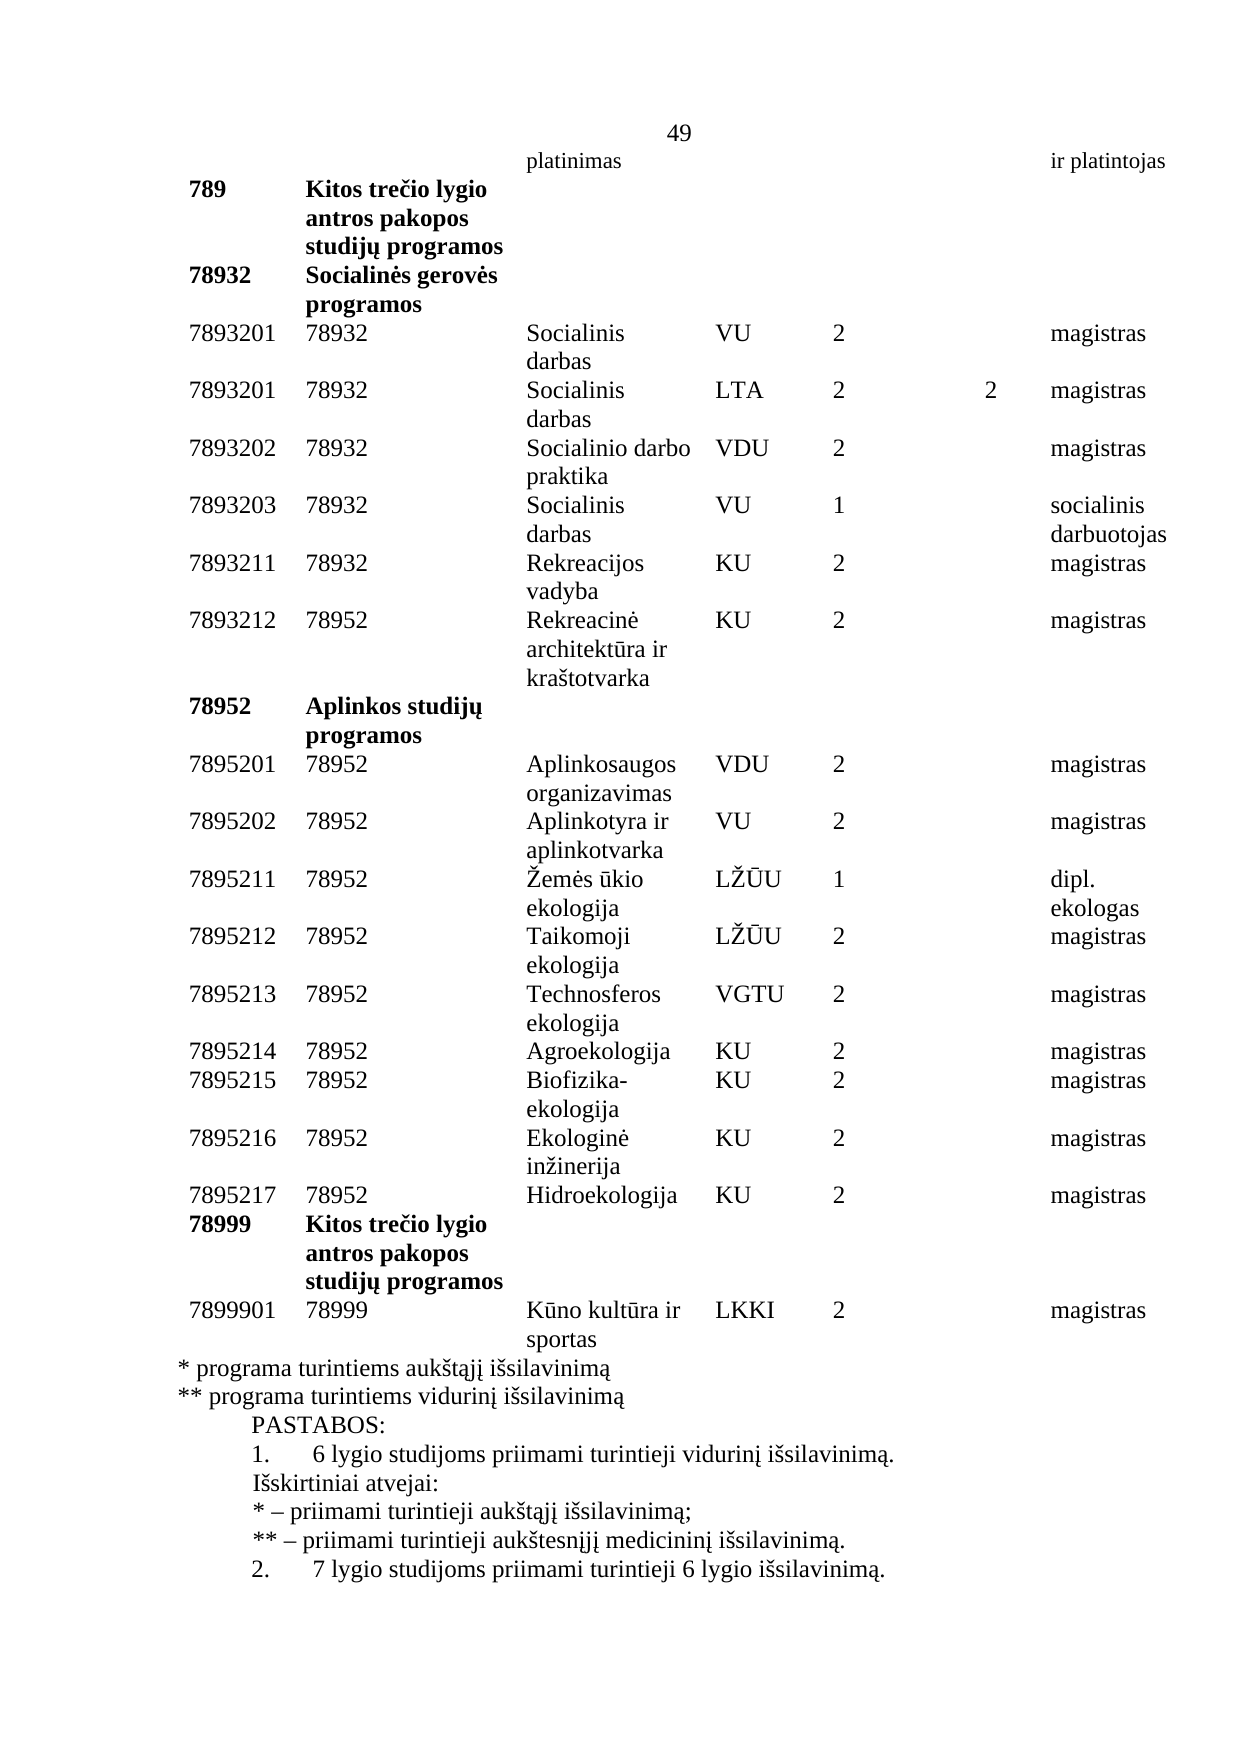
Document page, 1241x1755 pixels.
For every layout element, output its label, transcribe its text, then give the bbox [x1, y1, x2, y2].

table_cell [1202, 1036, 1207, 1065]
table_cell 78952 [177, 691, 294, 749]
table_cell [902, 148, 973, 174]
table_cell dipl. ekologas [1039, 864, 1197, 921]
text Pastabos: [177, 1410, 1181, 1439]
table_cell [1197, 1065, 1202, 1123]
table_cell [902, 691, 973, 749]
table_cell [902, 318, 973, 375]
table_cell [973, 318, 1039, 375]
table_cell [902, 806, 973, 864]
table_cell 1 [821, 490, 902, 548]
table_cell [902, 864, 973, 921]
table_cell Kitos trečio lygio antros pakopos studijų programos [294, 1209, 515, 1295]
table_cell [902, 260, 973, 318]
table_cell magistras [1039, 1123, 1197, 1180]
table_cell VDU [704, 749, 821, 806]
table_cell [1197, 979, 1202, 1036]
text 2. 7 lygio studijoms priimami turintieji 6 lygio išsilavinimą. [177, 1554, 1181, 1583]
table_cell [1039, 174, 1197, 260]
table_cell [704, 260, 821, 318]
table_cell 7893201 [177, 375, 294, 433]
table_cell 2 [821, 749, 902, 806]
table_cell magistras [1039, 1065, 1197, 1123]
table_cell [902, 548, 973, 605]
table_cell Aplinkos studijų programos [294, 691, 515, 749]
table_cell 78952 [294, 1180, 515, 1209]
table_cell ir platintojas [1039, 148, 1197, 174]
table_cell Žemės ūkio ekologija [515, 864, 704, 921]
table_cell 1 [821, 864, 902, 921]
table_cell [1202, 174, 1207, 260]
table_cell [1197, 260, 1202, 318]
table_cell 78932 [294, 375, 515, 433]
table_cell [1197, 148, 1202, 174]
table_cell 78932 [294, 318, 515, 375]
table_cell [1202, 1123, 1207, 1180]
table_cell [973, 433, 1039, 490]
table_cell Aplinkotyra ir aplinkotvarka [515, 806, 704, 864]
table_cell Kitos trečio lygio antros pakopos studijų programos [294, 174, 515, 260]
table_cell [1202, 749, 1207, 806]
table_cell 2 [821, 1295, 902, 1353]
table_cell Socialinis darbas [515, 490, 704, 548]
table_cell Aplinkosaugos organizavimas [515, 749, 704, 806]
table_cell 78952 [294, 605, 515, 691]
table_cell magistras [1039, 1036, 1197, 1065]
table_cell 78952 [294, 1036, 515, 1065]
table_cell 2 [821, 921, 902, 979]
text 1. 6 lygio studijoms priimami turintieji vidurinį išsilavinimą. [177, 1439, 1181, 1468]
table_cell 2 [821, 433, 902, 490]
table_cell socialinis darbuotojas [1039, 490, 1197, 548]
table_cell 2 [821, 1123, 902, 1180]
table_cell [515, 174, 704, 260]
table_cell [1202, 1209, 1207, 1295]
table_cell [973, 148, 1039, 174]
table_cell VDU [704, 433, 821, 490]
table_cell Technosferos ekologija [515, 979, 704, 1036]
table_cell [973, 749, 1039, 806]
table_cell 7895215 [177, 1065, 294, 1123]
table_cell 78999 [177, 1209, 294, 1295]
table_cell [1197, 433, 1202, 490]
table_cell [821, 691, 902, 749]
table_cell 78952 [294, 979, 515, 1036]
table_cell [973, 174, 1039, 260]
table_cell 7895211 [177, 864, 294, 921]
table_cell Hidroekologija [515, 1180, 704, 1209]
table_cell [1197, 806, 1202, 864]
table_cell [821, 1209, 902, 1295]
table_cell [1197, 174, 1202, 260]
table_cell Socialinės gerovės programos [294, 260, 515, 318]
table_cell 7895201 [177, 749, 294, 806]
table_cell 78952 [294, 864, 515, 921]
table_cell [1197, 1209, 1202, 1295]
table_cell magistras [1039, 548, 1197, 605]
table_cell [1202, 921, 1207, 979]
table_cell [1202, 1065, 1207, 1123]
table_cell [902, 749, 973, 806]
table_cell magistras [1039, 318, 1197, 375]
table_cell 7893202 [177, 433, 294, 490]
table_cell 789 [177, 174, 294, 260]
table_cell 78999 [294, 1295, 515, 1353]
table_cell magistras [1039, 433, 1197, 490]
table_cell [1202, 433, 1207, 490]
text * programa turintiems aukštąjį išsilavinimą [177, 1353, 1181, 1381]
table_cell [1202, 979, 1207, 1036]
table_cell magistras [1039, 806, 1197, 864]
table_cell 2 [821, 1036, 902, 1065]
table_cell LŽŪU [704, 864, 821, 921]
table_cell [1202, 605, 1207, 691]
table_cell [973, 1209, 1039, 1295]
table_cell 7893212 [177, 605, 294, 691]
table_cell [704, 148, 821, 174]
table_cell LTA [704, 375, 821, 433]
table_cell 78932 [294, 548, 515, 605]
table_cell 7895217 [177, 1180, 294, 1209]
table_cell 78932 [294, 490, 515, 548]
table_cell [973, 691, 1039, 749]
table_cell magistras [1039, 979, 1197, 1036]
table_cell Socialinis darbas [515, 375, 704, 433]
text ** – priimami turintieji aukštesnįjį medicininį išsilavinimą. [177, 1525, 1181, 1554]
table_cell [1202, 864, 1207, 921]
table_cell [973, 548, 1039, 605]
table_cell [515, 1209, 704, 1295]
table_cell [973, 1036, 1039, 1065]
table_cell 2 [821, 1180, 902, 1209]
table_cell 78952 [294, 806, 515, 864]
table_cell 7899901 [177, 1295, 294, 1353]
table_cell KU [704, 605, 821, 691]
table_cell 2 [821, 806, 902, 864]
table_cell [704, 691, 821, 749]
table_cell KU [704, 548, 821, 605]
table_cell VU [704, 318, 821, 375]
table_cell KU [704, 1180, 821, 1209]
table_cell 7895212 [177, 921, 294, 979]
table_cell 7893203 [177, 490, 294, 548]
table_cell [902, 433, 973, 490]
table_cell [902, 490, 973, 548]
table_cell magistras [1039, 605, 1197, 691]
table_cell 78952 [294, 1065, 515, 1123]
table_cell 2 [821, 979, 902, 1036]
table_cell 2 [973, 375, 1039, 433]
table_cell [704, 174, 821, 260]
table_cell 2 [821, 605, 902, 691]
table_cell [902, 174, 973, 260]
table_cell [1197, 548, 1202, 605]
table_cell [515, 691, 704, 749]
table_cell [1197, 749, 1202, 806]
table_cell [902, 921, 973, 979]
table_cell [1202, 260, 1207, 318]
table_cell [1197, 691, 1202, 749]
table_cell Kūno kultūra ir sportas [515, 1295, 704, 1353]
table_cell [1197, 1295, 1202, 1353]
table_cell [973, 864, 1039, 921]
table_cell [1039, 691, 1197, 749]
table_cell [973, 605, 1039, 691]
table_cell [1202, 1295, 1207, 1353]
table_cell [1197, 1123, 1202, 1180]
table_cell [1197, 605, 1202, 691]
table_cell 78932 [177, 260, 294, 318]
table_cell [821, 148, 902, 174]
table_cell [294, 148, 515, 174]
table_cell [515, 260, 704, 318]
table_cell [177, 148, 294, 174]
table_cell 7895214 [177, 1036, 294, 1065]
table_cell 2 [821, 1065, 902, 1123]
table_cell [1039, 1209, 1197, 1295]
table_cell [1202, 548, 1207, 605]
table_cell [902, 1295, 973, 1353]
table_cell [973, 1065, 1039, 1123]
table_cell 78952 [294, 749, 515, 806]
table_cell 78952 [294, 921, 515, 979]
table_cell 2 [821, 318, 902, 375]
table_cell [973, 260, 1039, 318]
table_cell [1202, 490, 1207, 548]
table_cell 78932 [294, 433, 515, 490]
table_cell Taikomoji ekologija [515, 921, 704, 979]
table_cell [902, 1209, 973, 1295]
table_cell [1202, 691, 1207, 749]
table_cell VGTU [704, 979, 821, 1036]
table_cell Rekreacijos vadyba [515, 548, 704, 605]
table_cell [1202, 375, 1207, 433]
table_cell KU [704, 1065, 821, 1123]
table_cell [1202, 806, 1207, 864]
table_cell [704, 1209, 821, 1295]
table_cell [821, 260, 902, 318]
table_cell VU [704, 490, 821, 548]
table_cell [821, 174, 902, 260]
table_cell [902, 1065, 973, 1123]
table_cell [1197, 864, 1202, 921]
text * – priimami turintieji aukštąjį išsilavinimą; [177, 1496, 1181, 1525]
table_cell 78952 [294, 1123, 515, 1180]
table_cell Socialinis darbas [515, 318, 704, 375]
table_cell 7895213 [177, 979, 294, 1036]
table_cell 7895216 [177, 1123, 294, 1180]
table_cell [1202, 318, 1207, 375]
table_cell platinimas [515, 148, 704, 174]
table_cell Biofizika-ekologija [515, 1065, 704, 1123]
table_cell LŽŪU [704, 921, 821, 979]
table_cell [1202, 1180, 1207, 1209]
table_cell [902, 1123, 973, 1180]
table_cell KU [704, 1036, 821, 1065]
table_cell [1197, 1036, 1202, 1065]
table_cell 2 [821, 548, 902, 605]
table_cell [902, 979, 973, 1036]
table_cell LKKI [704, 1295, 821, 1353]
table_cell [902, 1036, 973, 1065]
table_cell KU [704, 1123, 821, 1180]
table_cell [902, 375, 973, 433]
table_cell magistras [1039, 1295, 1197, 1353]
table_cell [902, 605, 973, 691]
table_cell [1197, 318, 1202, 375]
table_cell [1197, 490, 1202, 548]
table_cell magistras [1039, 749, 1197, 806]
table_cell magistras [1039, 921, 1197, 979]
table_cell [973, 921, 1039, 979]
table_cell [973, 1123, 1039, 1180]
table_cell 2 [821, 375, 902, 433]
table_cell [1197, 1180, 1202, 1209]
table_cell 7895202 [177, 806, 294, 864]
table_cell [973, 979, 1039, 1036]
text ** programa turintiems vidurinį išsilavinimą [177, 1381, 1181, 1410]
table_cell Socialinio darbo praktika [515, 433, 704, 490]
table_cell VU [704, 806, 821, 864]
table_cell [1039, 260, 1197, 318]
text Išskirtiniai atvejai: [177, 1468, 1181, 1496]
table_cell Agroekologija [515, 1036, 704, 1065]
table_cell [973, 806, 1039, 864]
table_cell 7893201 [177, 318, 294, 375]
table_cell magistras [1039, 1180, 1197, 1209]
table_cell Rekreacinė architektūra ir kraštotvarka [515, 605, 704, 691]
table_cell magistras [1039, 375, 1197, 433]
table_cell [973, 490, 1039, 548]
table_cell Ekologinė inžinerija [515, 1123, 704, 1180]
table_cell [973, 1180, 1039, 1209]
table_cell [1202, 148, 1207, 174]
table_cell [902, 1180, 973, 1209]
table_cell [973, 1295, 1039, 1353]
table_cell [1197, 375, 1202, 433]
table_cell 7893211 [177, 548, 294, 605]
table_cell [1197, 921, 1202, 979]
